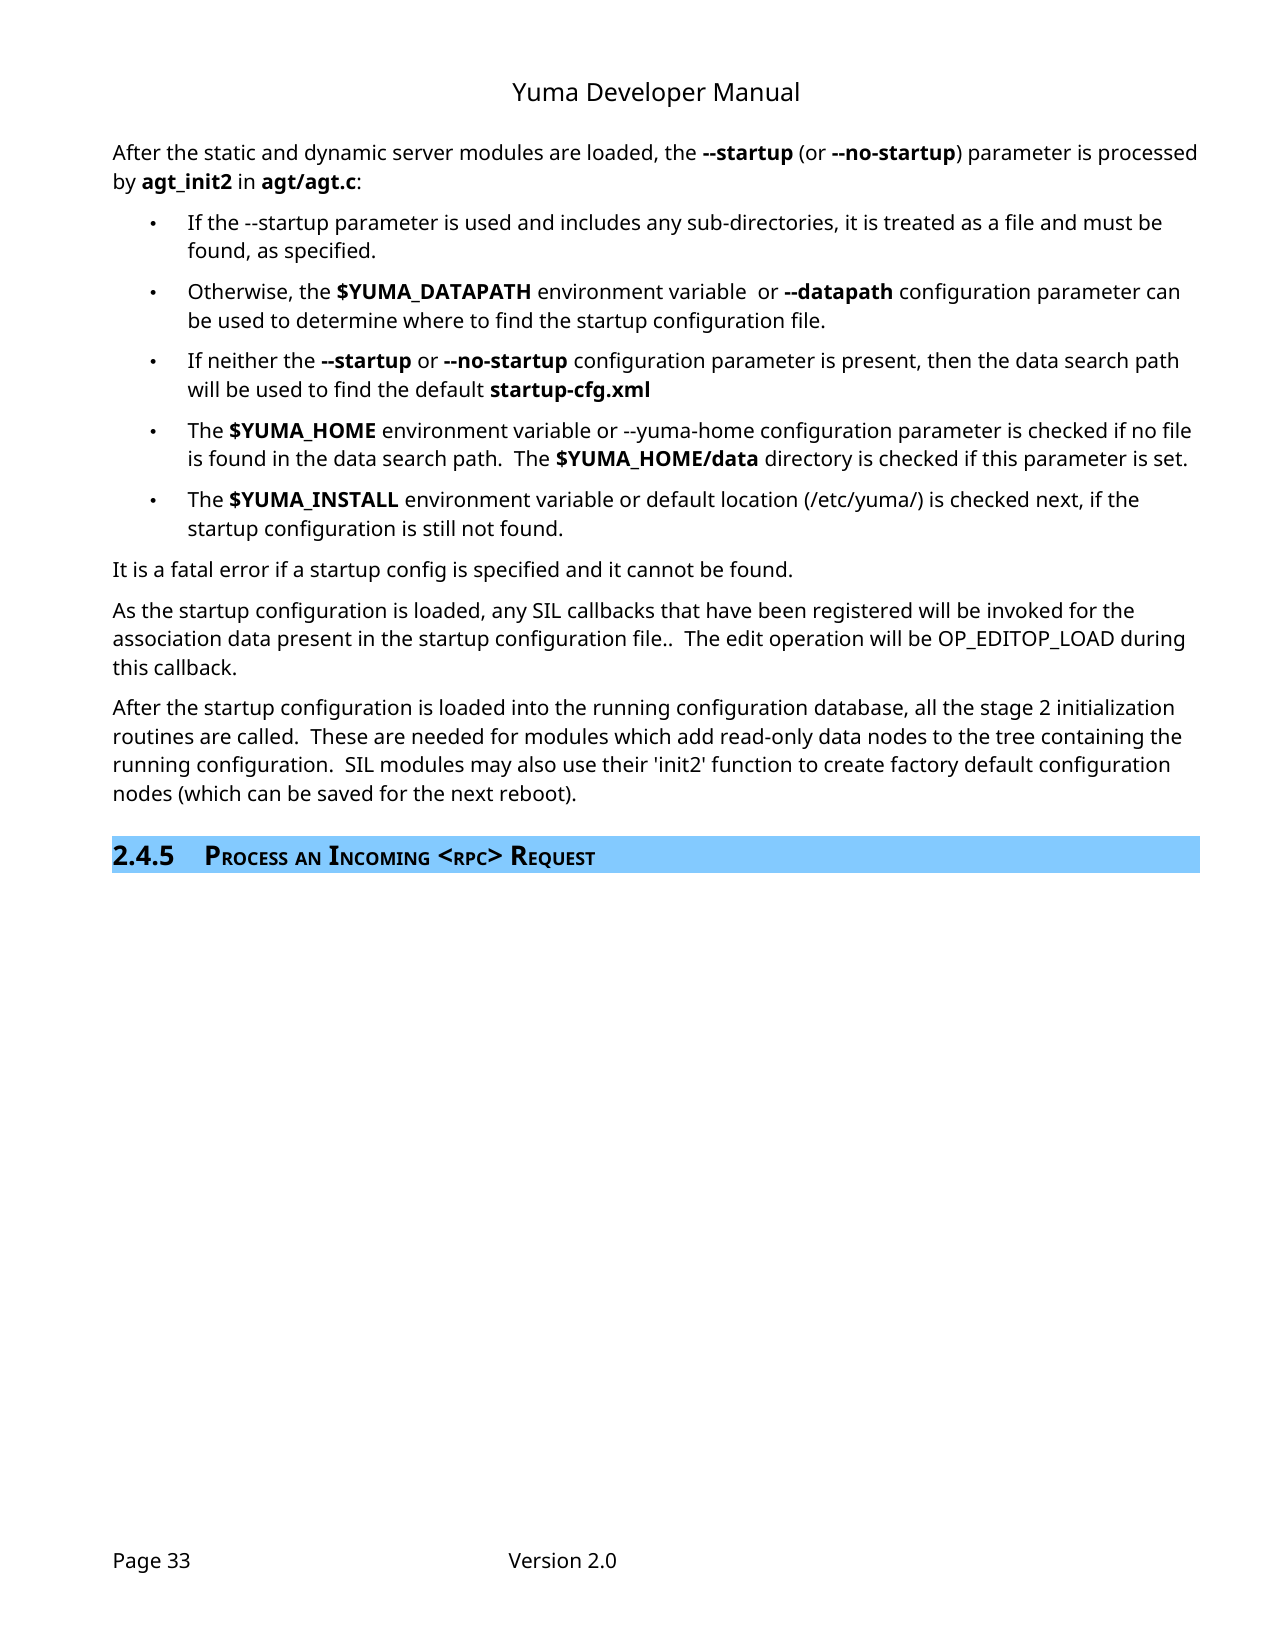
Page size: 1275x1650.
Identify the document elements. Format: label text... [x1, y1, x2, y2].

list Otherwise, the $YUMA_DATAPATH environment variable or --datapath configuration parameter can be used to determine where to find the startup configuration file. [150, 277, 1200, 334]
list If the --startup parameter is used and includes any sub-directories, it is treated as a file and must be found, as specified. [150, 208, 1200, 265]
list The $YUMA_HOME environment variable or --yuma-home configuration parameter is checked if no file is found in the data search path. The $YUMA_HOME/data directory is checked if this parameter is set. [150, 416, 1200, 473]
text After the startup configuration is loaded into the running configuration database, all the stage 2 initialization routines are called. These are needed for modules which add read-only data nodes to the tree containing the running configuration. SIL modules may also use their 'init2' function to create factory default configuration nodes (which can be saved for the next reboot). [112, 693, 1200, 807]
list The $YUMA_INSTALL environment variable or default location (/etc/yuma/) is checked next, if the startup configuration is still not found. [150, 485, 1200, 542]
text It is a fatal error if a startup config is specified and it cannot be found. [112, 555, 1200, 583]
text After the static and dynamic server modules are loaded, the --startup (or --no-startup) parameter is processed by agt_init2 in agt/agt.c: [112, 138, 1200, 195]
list If neither the --startup or --no-startup configuration parameter is present, then the data search path will be used to find the default startup-cfg.xml [150, 347, 1200, 403]
subtitle Process an Incoming <rpc> Request [112, 836, 1200, 873]
text As the startup configuration is loaded, any SIL callbacks that have been registered will be invoked for the association data present in the startup configuration file.. The edit operation will be OP_EDITOP_LOAD during this callback. [112, 596, 1200, 681]
